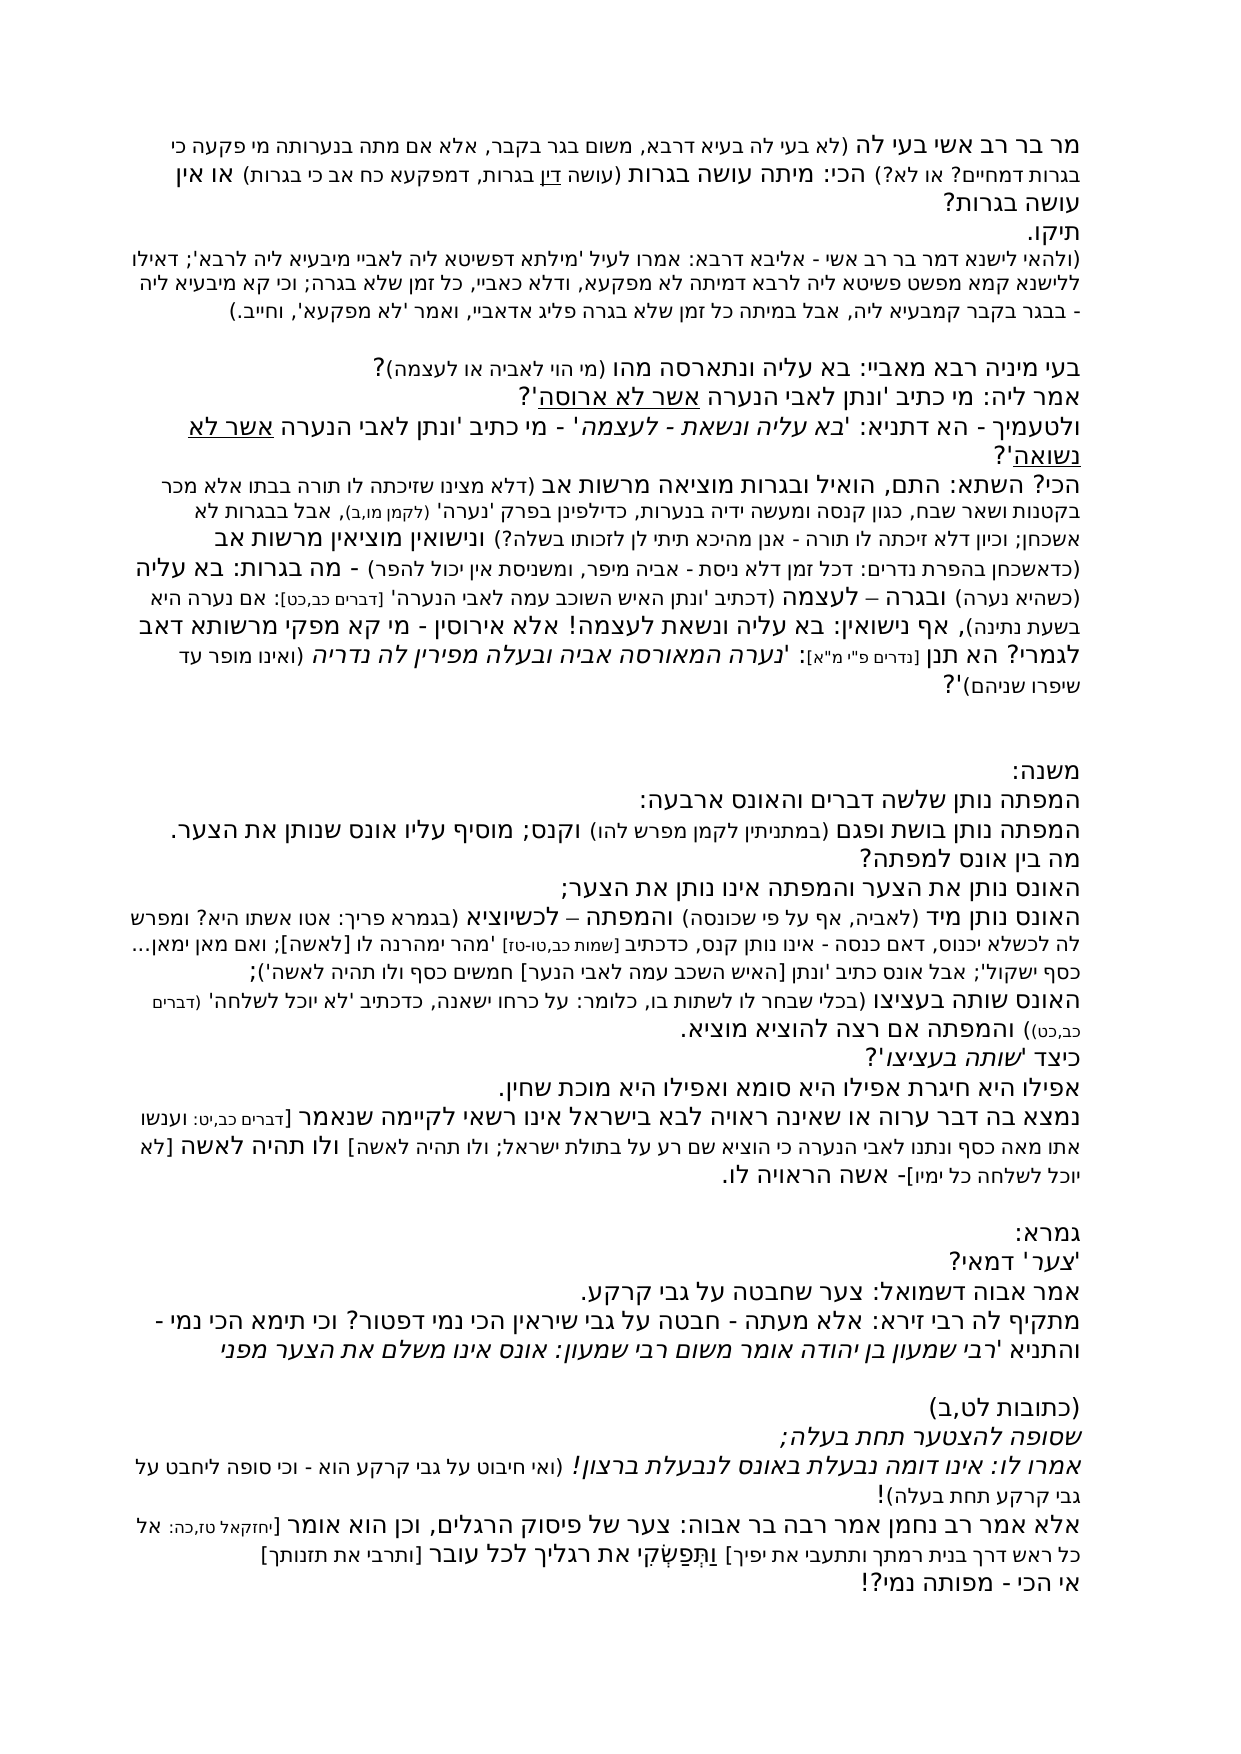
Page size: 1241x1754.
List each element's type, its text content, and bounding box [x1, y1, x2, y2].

text בעי מיניה רבא מאביי: בא עליה ונתארסה מהו (מי הוי לאביה או לעצמה)? [130, 353, 1081, 382]
text כיצד 'שותה בעציצו'? [130, 1044, 1081, 1073]
text האונס נותן את הצער והמפתה אינו נותן את הצער; [130, 873, 1081, 902]
text ולטעמיך - הא דתניא: 'בא עליה ונשאת - לעצמה' - מי כתיב 'ונתן לאבי הנערה אשר לא נשואה'? [130, 412, 1081, 470]
text 'צער' דמאי? [130, 1248, 1081, 1277]
text (כתובות לט,ב) [130, 1393, 1081, 1422]
text האונס נותן מיד (לאביה, אף על פי שכונסה) והמפתה – לכשיוציא (בגמרא פריך: אטו אשתו היא? ומפרש לה לכשלא יכנוס, דאם כנסה - אינו נותן קנס, כדכתיב [שמות כב,טו-טז] 'מהר ימהרנה לו [לאשה]; ואם מאן ימאן... כסף ישקול'; אבל אונס כתיב 'ונתן [האיש השכב עמה לאבי הנער] חמשים כסף ולו תהיה לאשה'); [130, 902, 1081, 985]
text משנה: [130, 757, 1081, 786]
text גמרא: [130, 1218, 1081, 1248]
text אלא אמר רב נחמן אמר רבה בר אבוה: צער של פיסוק הרגלים, וכן הוא אומר [יחזקאל טז,כה: אל כל ראש דרך בנית רמתך ותתעבי את יפיך] וַתְּפַשְׂקִי את רגליך לכל עובר [ותרבי את תזנותך] [130, 1510, 1081, 1568]
text מה בין אונס למפתה? [130, 844, 1081, 873]
text תיקו. [130, 218, 1081, 247]
text אמר ליה: מי כתיב 'ונתן לאבי הנערה אשר לא ארוסה'? [130, 382, 1081, 412]
text הכי? השתא: התם, הואיל ובגרות מוציאה מרשות אב (דלא מצינו שזיכתה לו תורה בבתו אלא מכר בקטנות ושאר שבח, כגון קנסה ומעשה ידיה בנערות, כדילפינן בפרק 'נערה' (לקמן מו,ב), אבל בבגרות לא אשכחן; וכיון דלא זיכתה לו תורה - אנן מהיכא תיתי לן לזכותו בשלה?) ונישואין מוציאין מרשות אב (כדאשכחן בהפרת נדרים: דכל זמן דלא ניסת - אביה מיפר, ומשניסת אין יכול להפר) - מה בגרות: בא עליה (כשהיא נערה) ובגרה – לעצמה (דכתיב 'ונתן האיש השוכב עמה לאבי הנערה' [דברים כב,כט]: אם נערה היא בשעת נתינה), אף נישואין: בא עליה ונשאת לעצמה! אלא אירוסין - מי קא מפקי מרשותא דאב לגמרי? הא תנן [נדרים פ"י מ"א]: 'נערה המאורסה אביה ובעלה מפירין לה נדריה (ואינו מופר עד שיפרו שניהם)'? [130, 470, 1081, 699]
text המפתה נותן שלשה דברים והאונס ארבעה: [130, 786, 1081, 815]
text נמצא בה דבר ערוה או שאינה ראויה לבא בישראל אינו רשאי לקיימה שנאמר [דברים כב,יט: וענשו אתו מאה כסף ונתנו לאבי הנערה כי הוציא שם רע על בתולת ישראל; ולו תהיה לאשה] ולו תהיה לאשה [לא יוכל לשלחה כל ימיו]- אשה הראויה לו. [130, 1102, 1081, 1190]
text המפתה נותן בושת ופגם (במתניתין לקמן מפרש להו) וקנס; מוסיף עליו אונס שנותן את הצער. [130, 815, 1081, 844]
text מתקיף לה רבי זירא: אלא מעתה - חבטה על גבי שיראין הכי נמי דפטור? וכי תימא הכי נמי - והתניא 'רבי שמעון בן יהודה אומר משום רבי שמעון: אונס אינו משלם את הצער מפני [130, 1306, 1081, 1364]
text האונס שותה בעציצו (בכלי שבחר לו לשתות בו, כלומר: על כרחו ישאנה, כדכתיב 'לא יוכל לשלחה' (דברים כב,כט)) והמפתה אם רצה להוציא מוציא. [130, 985, 1081, 1044]
text (ולהאי לישנא דמר בר רב אשי - אליבא דרבא: אמרו לעיל 'מילתא דפשיטא ליה לאביי מיבעיא ליה לרבא'; דאילו ללישנא קמא מפשט פשיטא ליה לרבא דמיתה לא מפקעא, ודלא כאביי, כל זמן שלא בגרה; וכי קא מיבעיא ליה - בבגר בקבר קמבעיא ליה, אבל במיתה כל זמן שלא בגרה פליג אדאביי, ואמר 'לא מפקעא', וחייב.) [130, 247, 1081, 324]
text אמרו לו: אינו דומה נבעלת באונס לנבעלת ברצון! (ואי חיבוט על גבי קרקע הוא - וכי סופה ליחבט על גבי קרקע תחת בעלה)! [130, 1451, 1081, 1510]
text אי הכי - מפותה נמי?! [130, 1568, 1081, 1597]
text מר בר רב אשי בעי לה (לא בעי לה בעיא דרבא, משום בגר בקבר, אלא אם מתה בנערותה מי פקעה כי בגרות דמחיים? או לא?) הכי: מיתה עושה בגרות (עושה דין בגרות, דמפקעא כח אב כי בגרות) או אין עושה בגרות? [130, 130, 1081, 218]
text אפילו היא חיגרת אפילו היא סומא ואפילו היא מוכת שחין. [130, 1073, 1081, 1102]
text שסופה להצטער תחת בעלה; [130, 1422, 1081, 1451]
text אמר אבוה דשמואל: צער שחבטה על גבי קרקע. [130, 1277, 1081, 1306]
